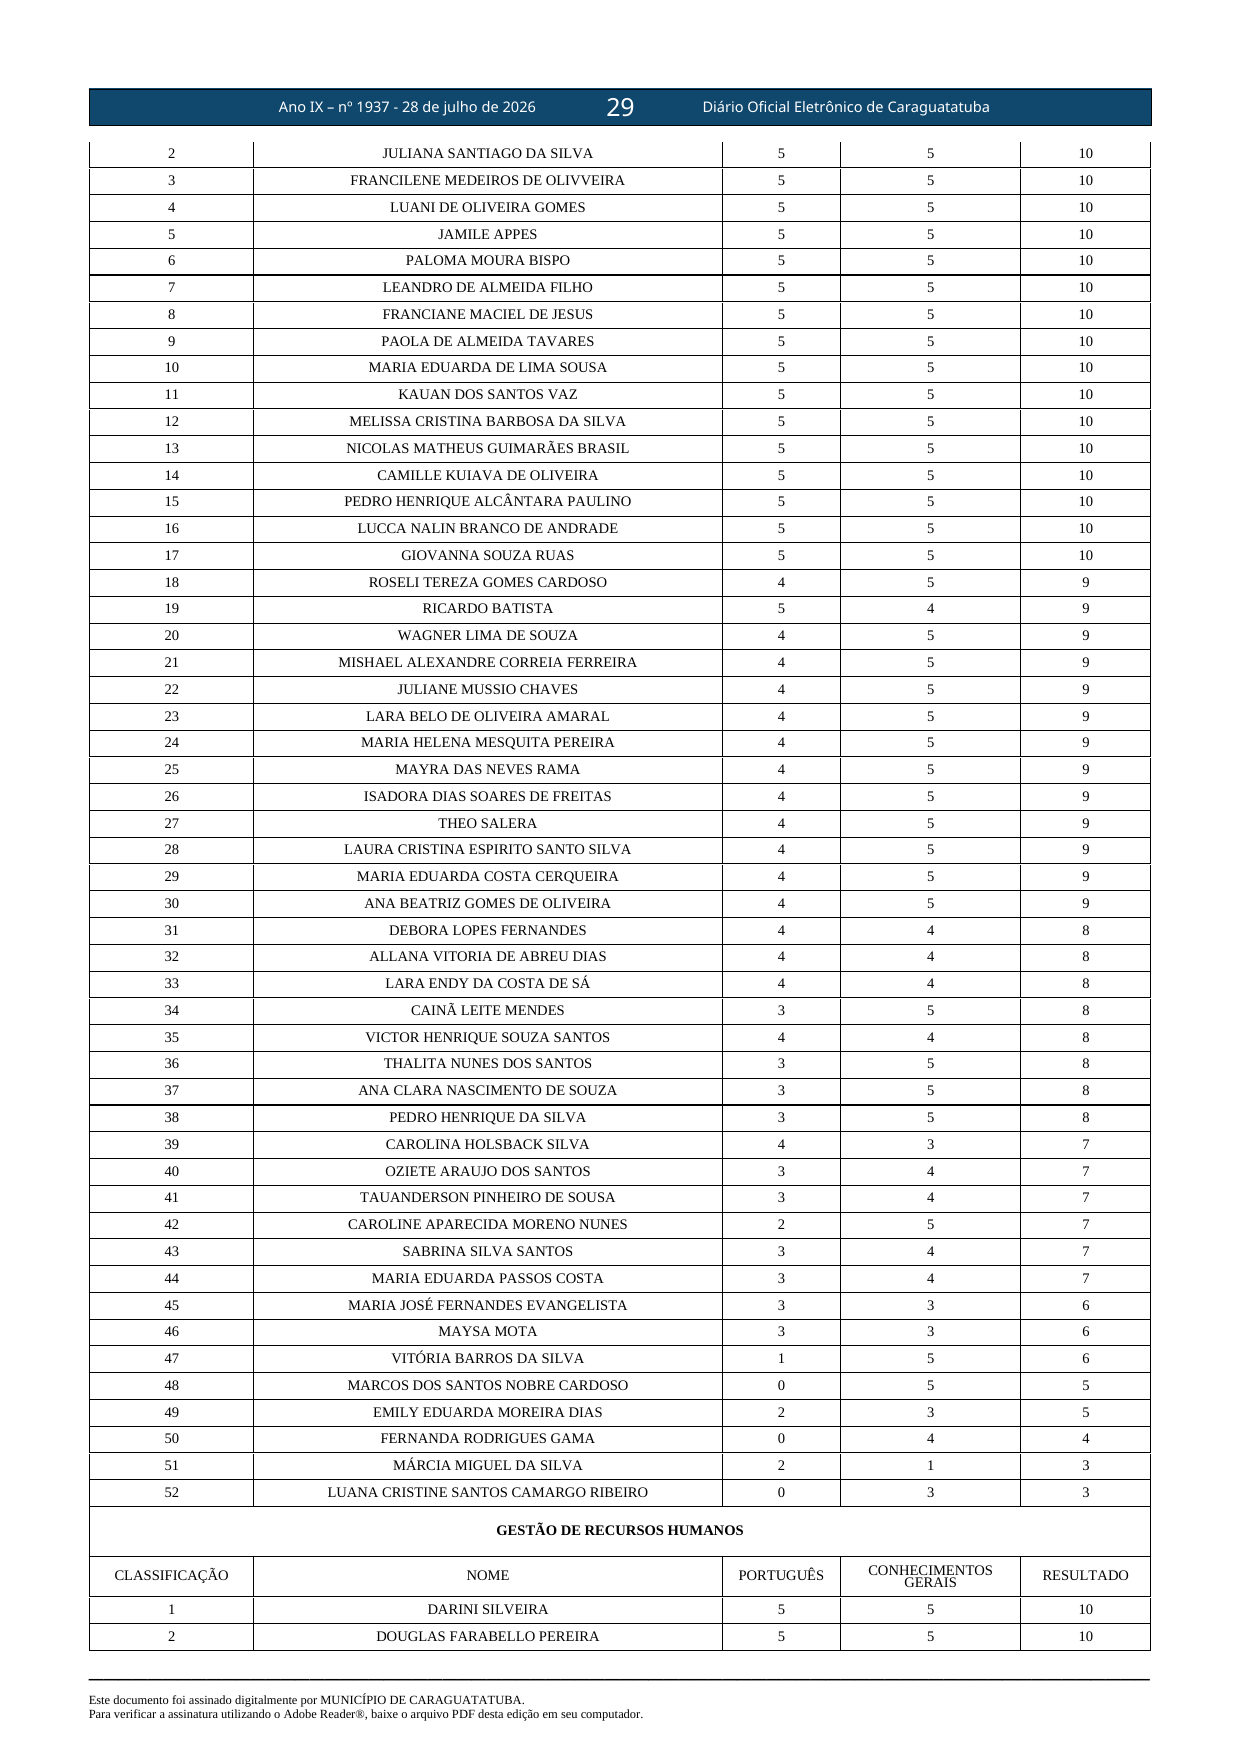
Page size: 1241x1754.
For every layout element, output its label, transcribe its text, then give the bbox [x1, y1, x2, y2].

table_cell 5 [723, 463, 840, 489]
table_cell 5 [841, 490, 1020, 516]
table_cell 4 [723, 624, 840, 649]
table_cell 30 [90, 891, 253, 917]
table_cell 5 [841, 677, 1020, 703]
table_cell 4 [841, 1239, 1020, 1265]
table_cell CAMILLE KUIAVA DE OLIVEIRA [254, 463, 722, 489]
table_cell 5 [723, 169, 840, 194]
table_cell CAROLINA HOLSBACK SILVA [254, 1132, 722, 1158]
table_cell RICARDO BATISTA [254, 597, 722, 623]
table_cell VICTOR HENRIQUE SOUZA SANTOS [254, 1025, 722, 1051]
table_cell CAINÃ LEITE MENDES [254, 999, 722, 1024]
table_cell 4 [723, 918, 840, 944]
table_cell 8 [1021, 918, 1150, 944]
table_cell 9 [1021, 677, 1150, 703]
table_cell 9 [1021, 650, 1150, 676]
table_cell 7 [1021, 1186, 1150, 1212]
table_cell SABRINA SILVA SANTOS [254, 1239, 722, 1265]
table_cell 5 [723, 142, 840, 167]
table_cell 7 [1021, 1239, 1150, 1265]
table_cell 28 [90, 838, 253, 863]
table_cell 4 [841, 972, 1020, 997]
table_cell 5 [723, 597, 840, 623]
table_cell 4 [1021, 1427, 1150, 1452]
table_cell 4 [723, 758, 840, 783]
table_cell 4 [723, 972, 840, 997]
table_cell 34 [90, 999, 253, 1024]
table_cell 37 [90, 1079, 253, 1104]
table_cell 8 [1021, 1106, 1150, 1131]
table_cell 3 [723, 1266, 840, 1292]
table_cell 9 [1021, 624, 1150, 649]
table_cell 3 [841, 1480, 1020, 1506]
table_cell 9 [1021, 570, 1150, 596]
table_cell 3 [723, 1079, 840, 1104]
table_cell 7 [1021, 1132, 1150, 1158]
table_cell 16 [90, 517, 253, 542]
table_cell 3 [723, 1239, 840, 1265]
table_cell LUANI DE OLIVEIRA GOMES [254, 195, 722, 221]
table_cell ANA BEATRIZ GOMES DE OLIVEIRA [254, 891, 722, 917]
table_cell MARIA HELENA MESQUITA PEREIRA [254, 731, 722, 756]
table_cell 4 [841, 1025, 1020, 1051]
table_cell DARINI SILVEIRA [254, 1598, 722, 1623]
table_cell LUANA CRISTINE SANTOS CAMARGO RIBEIRO [254, 1480, 722, 1506]
table_cell 5 [841, 758, 1020, 783]
table_cell NOME [254, 1557, 722, 1596]
table_cell FRANCIANE MACIEL DE JESUS [254, 303, 722, 328]
table_cell 5 [841, 1052, 1020, 1078]
table_cell 1 [841, 1454, 1020, 1479]
table_cell LEANDRO DE ALMEIDA FILHO [254, 276, 722, 301]
table_cell 5 [723, 1624, 840, 1650]
table_cell 48 [90, 1373, 253, 1399]
table_cell 9 [1021, 838, 1150, 863]
table_cell CLASSIFICAÇÃO [90, 1557, 253, 1596]
table_cell 5 [841, 436, 1020, 462]
table_cell 5 [841, 1346, 1020, 1372]
table_cell 3 [723, 1052, 840, 1078]
table_cell 1 [723, 1346, 840, 1372]
table_cell GIOVANNA SOUZA RUAS [254, 543, 722, 569]
table_cell 5 [723, 249, 840, 274]
table_cell 19 [90, 597, 253, 623]
table_cell MARIA EDUARDA PASSOS COSTA [254, 1266, 722, 1292]
table_cell 5 [723, 303, 840, 328]
table_cell 3 [841, 1400, 1020, 1426]
table_cell 4 [723, 570, 840, 596]
table_cell 5 [841, 999, 1020, 1024]
table_cell 8 [1021, 999, 1150, 1024]
table_cell 9 [1021, 891, 1150, 917]
table_cell 4 [841, 1266, 1020, 1292]
table_cell 6 [1021, 1346, 1150, 1372]
table_cell MARIA EDUARDA COSTA CERQUEIRA [254, 865, 722, 890]
table_cell 9 [1021, 758, 1150, 783]
table_cell 7 [1021, 1159, 1150, 1185]
table_cell JAMILE APPES [254, 222, 722, 248]
table_cell 4 [723, 1025, 840, 1051]
table_cell 8 [90, 303, 253, 328]
table_cell TAUANDERSON PINHEIRO DE SOUSA [254, 1186, 722, 1212]
table_cell 4 [723, 784, 840, 810]
table_cell THALITA NUNES DOS SANTOS [254, 1052, 722, 1078]
table_cell 3 [723, 999, 840, 1024]
table_cell 42 [90, 1213, 253, 1238]
table_cell 27 [90, 811, 253, 837]
table_cell 4 [841, 1159, 1020, 1185]
table_cell 4 [841, 597, 1020, 623]
table_cell LARA ENDY DA COSTA DE SÁ [254, 972, 722, 997]
table_cell 10 [1021, 436, 1150, 462]
table_cell EMILY EDUARDA MOREIRA DIAS [254, 1400, 722, 1426]
table_cell 7 [1021, 1266, 1150, 1292]
table_cell GESTÃO DE RECURSOS HUMANOS [90, 1507, 1150, 1556]
table_cell MARIA EDUARDA DE LIMA SOUSA [254, 356, 722, 382]
table_cell 5 [841, 1624, 1020, 1650]
table_cell 10 [1021, 142, 1150, 167]
table_cell 10 [1021, 410, 1150, 435]
table_cell 18 [90, 570, 253, 596]
table_cell 40 [90, 1159, 253, 1185]
table_cell 12 [90, 410, 253, 435]
table_cell 9 [1021, 865, 1150, 890]
table_cell LARA BELO DE OLIVEIRA AMARAL [254, 704, 722, 730]
table_cell 23 [90, 704, 253, 730]
table_cell 51 [90, 1454, 253, 1479]
table_cell 5 [841, 517, 1020, 542]
table_cell 5 [841, 784, 1020, 810]
table_cell 6 [90, 249, 253, 274]
table_cell 8 [1021, 1025, 1150, 1051]
table_cell 5 [841, 383, 1020, 408]
table_cell 5 [841, 731, 1020, 756]
table_cell 9 [1021, 784, 1150, 810]
table_cell 5 [841, 570, 1020, 596]
table_cell 25 [90, 758, 253, 783]
table_cell VITÓRIA BARROS DA SILVA [254, 1346, 722, 1372]
table_cell 3 [723, 1293, 840, 1319]
table_cell 32 [90, 945, 253, 971]
table_cell 5 [841, 195, 1020, 221]
table_cell 7 [1021, 1213, 1150, 1238]
table_cell MÁRCIA MIGUEL DA SILVA [254, 1454, 722, 1479]
table_cell 3 [841, 1132, 1020, 1158]
table_cell MISHAEL ALEXANDRE CORREIA FERREIRA [254, 650, 722, 676]
table_cell PAOLA DE ALMEIDA TAVARES [254, 329, 722, 355]
table_cell 3 [723, 1159, 840, 1185]
table_cell 10 [1021, 222, 1150, 248]
table_cell 5 [841, 303, 1020, 328]
table_cell 31 [90, 918, 253, 944]
table_cell 10 [1021, 543, 1150, 569]
table_cell RESULTADO [1021, 1557, 1150, 1596]
table_cell 13 [90, 436, 253, 462]
table_cell 5 [723, 436, 840, 462]
table_cell 2 [90, 142, 253, 167]
table_cell ROSELI TEREZA GOMES CARDOSO [254, 570, 722, 596]
table_cell 5 [723, 410, 840, 435]
table_cell 10 [1021, 249, 1150, 274]
table_cell 41 [90, 1186, 253, 1212]
table_cell ISADORA DIAS SOARES DE FREITAS [254, 784, 722, 810]
table_cell PALOMA MOURA BISPO [254, 249, 722, 274]
table_cell 4 [723, 865, 840, 890]
table_cell 5 [841, 222, 1020, 248]
table_cell 3 [723, 1320, 840, 1345]
table_cell 52 [90, 1480, 253, 1506]
table_cell 38 [90, 1106, 253, 1131]
table_cell 10 [1021, 356, 1150, 382]
table_cell 10 [90, 356, 253, 382]
table_cell 4 [723, 650, 840, 676]
table_cell FRANCILENE MEDEIROS DE OLIVVEIRA [254, 169, 722, 194]
table_cell 10 [1021, 1598, 1150, 1623]
table_cell 4 [723, 891, 840, 917]
table_cell 4 [723, 677, 840, 703]
table_cell 20 [90, 624, 253, 649]
table_cell MAYSA MOTA [254, 1320, 722, 1345]
table_cell 4 [723, 811, 840, 837]
table_cell 5 [841, 169, 1020, 194]
table_cell LAURA CRISTINA ESPIRITO SANTO SILVA [254, 838, 722, 863]
table_cell 5 [841, 329, 1020, 355]
table_cell 5 [1021, 1373, 1150, 1399]
table_cell 44 [90, 1266, 253, 1292]
table_cell 3 [723, 1186, 840, 1212]
table_cell 36 [90, 1052, 253, 1078]
table_cell 10 [1021, 195, 1150, 221]
table_cell 5 [841, 249, 1020, 274]
table_cell 9 [1021, 704, 1150, 730]
table_cell 14 [90, 463, 253, 489]
table_cell MARCOS DOS SANTOS NOBRE CARDOSO [254, 1373, 722, 1399]
table_cell 3 [90, 169, 253, 194]
table_cell 5 [723, 383, 840, 408]
table_cell 49 [90, 1400, 253, 1426]
table_cell 4 [723, 945, 840, 971]
table_cell 11 [90, 383, 253, 408]
table_cell 5 [841, 1213, 1020, 1238]
table_cell 3 [841, 1293, 1020, 1319]
table_cell 10 [1021, 329, 1150, 355]
table_cell 9 [90, 329, 253, 355]
table_cell 5 [841, 865, 1020, 890]
table_cell JULIANA SANTIAGO DA SILVA [254, 142, 722, 167]
table_cell NICOLAS MATHEUS GUIMARÃES BRASIL [254, 436, 722, 462]
table_cell 3 [841, 1320, 1020, 1345]
table_cell 1 [90, 1598, 253, 1623]
table_cell PEDRO HENRIQUE DA SILVA [254, 1106, 722, 1131]
table_cell CAROLINE APARECIDA MORENO NUNES [254, 1213, 722, 1238]
table_cell 5 [841, 811, 1020, 837]
table_cell 2 [723, 1213, 840, 1238]
table_cell 4 [841, 1186, 1020, 1212]
table_cell 5 [90, 222, 253, 248]
table_cell 5 [841, 142, 1020, 167]
table_cell 4 [723, 1132, 840, 1158]
table_cell 5 [841, 410, 1020, 435]
table_cell 29 [90, 865, 253, 890]
table_cell 26 [90, 784, 253, 810]
table_cell 10 [1021, 169, 1150, 194]
table_cell 10 [1021, 276, 1150, 301]
table_cell 4 [723, 731, 840, 756]
table_cell 10 [1021, 1624, 1150, 1650]
table_cell 0 [723, 1427, 840, 1452]
table_cell 4 [841, 945, 1020, 971]
table_cell 10 [1021, 383, 1150, 408]
table_cell OZIETE ARAUJO DOS SANTOS [254, 1159, 722, 1185]
table_cell FERNANDA RODRIGUES GAMA [254, 1427, 722, 1452]
table_cell 50 [90, 1427, 253, 1452]
table_cell 4 [90, 195, 253, 221]
table_cell 5 [841, 1598, 1020, 1623]
table_cell 4 [723, 704, 840, 730]
table_cell 10 [1021, 517, 1150, 542]
table_cell 5 [841, 276, 1020, 301]
table_cell 7 [90, 276, 253, 301]
table_cell MARIA JOSÉ FERNANDES EVANGELISTA [254, 1293, 722, 1319]
table_cell 15 [90, 490, 253, 516]
table_cell 3 [1021, 1480, 1150, 1506]
table_cell 10 [1021, 490, 1150, 516]
table_cell 3 [723, 1106, 840, 1131]
table_cell 45 [90, 1293, 253, 1319]
table_cell 39 [90, 1132, 253, 1158]
table_cell 5 [723, 222, 840, 248]
table_cell 9 [1021, 597, 1150, 623]
table_cell 5 [723, 356, 840, 382]
table_cell 8 [1021, 945, 1150, 971]
table_cell 5 [841, 704, 1020, 730]
table_cell 22 [90, 677, 253, 703]
table_cell ANA CLARA NASCIMENTO DE SOUZA [254, 1079, 722, 1104]
table_cell 24 [90, 731, 253, 756]
table_cell 2 [723, 1400, 840, 1426]
table_cell 10 [1021, 303, 1150, 328]
table_cell CONHECIMENTOS GERAIS [841, 1557, 1020, 1596]
table_cell MELISSA CRISTINA BARBOSA DA SILVA [254, 410, 722, 435]
table_cell 8 [1021, 1052, 1150, 1078]
table_cell 8 [1021, 972, 1150, 997]
table_cell 5 [723, 276, 840, 301]
table_cell 5 [723, 517, 840, 542]
table_cell PEDRO HENRIQUE ALCÂNTARA PAULINO [254, 490, 722, 516]
table_cell 43 [90, 1239, 253, 1265]
table_cell 5 [723, 543, 840, 569]
table_cell 5 [841, 1106, 1020, 1131]
table_cell DOUGLAS FARABELLO PEREIRA [254, 1624, 722, 1650]
table_cell JULIANE MUSSIO CHAVES [254, 677, 722, 703]
table_cell LUCCA NALIN BRANCO DE ANDRADE [254, 517, 722, 542]
table_cell WAGNER LIMA DE SOUZA [254, 624, 722, 649]
table_cell 5 [841, 650, 1020, 676]
table_cell 9 [1021, 731, 1150, 756]
table_cell 5 [841, 463, 1020, 489]
table_cell KAUAN DOS SANTOS VAZ [254, 383, 722, 408]
table_cell ALLANA VITORIA DE ABREU DIAS [254, 945, 722, 971]
table_cell 2 [90, 1624, 253, 1650]
table_cell 17 [90, 543, 253, 569]
table_cell 5 [841, 1373, 1020, 1399]
table_cell 6 [1021, 1293, 1150, 1319]
table_cell 4 [841, 1427, 1020, 1452]
table_cell 5 [841, 891, 1020, 917]
table_cell 6 [1021, 1320, 1150, 1345]
table_cell 4 [841, 918, 1020, 944]
table_cell PORTUGUÊS [723, 1557, 840, 1596]
table_cell 5 [1021, 1400, 1150, 1426]
table_cell 46 [90, 1320, 253, 1345]
table_cell 9 [1021, 811, 1150, 837]
table_cell 5 [841, 1079, 1020, 1104]
table_cell 10 [1021, 463, 1150, 489]
table_cell 8 [1021, 1079, 1150, 1104]
table_cell 5 [841, 624, 1020, 649]
table_cell 5 [723, 329, 840, 355]
table_cell 5 [841, 356, 1020, 382]
table_cell 35 [90, 1025, 253, 1051]
table_cell 0 [723, 1480, 840, 1506]
table_cell 21 [90, 650, 253, 676]
table_cell 3 [1021, 1454, 1150, 1479]
table_cell 0 [723, 1373, 840, 1399]
table_cell 2 [723, 1454, 840, 1479]
table_cell 4 [723, 838, 840, 863]
table_cell MAYRA DAS NEVES RAMA [254, 758, 722, 783]
table_cell 5 [723, 1598, 840, 1623]
table_cell THEO SALERA [254, 811, 722, 837]
table_cell DEBORA LOPES FERNANDES [254, 918, 722, 944]
table_cell 5 [723, 195, 840, 221]
table_cell 5 [841, 543, 1020, 569]
table_cell 5 [841, 838, 1020, 863]
table_cell 47 [90, 1346, 253, 1372]
table_cell 33 [90, 972, 253, 997]
table_cell 5 [723, 490, 840, 516]
